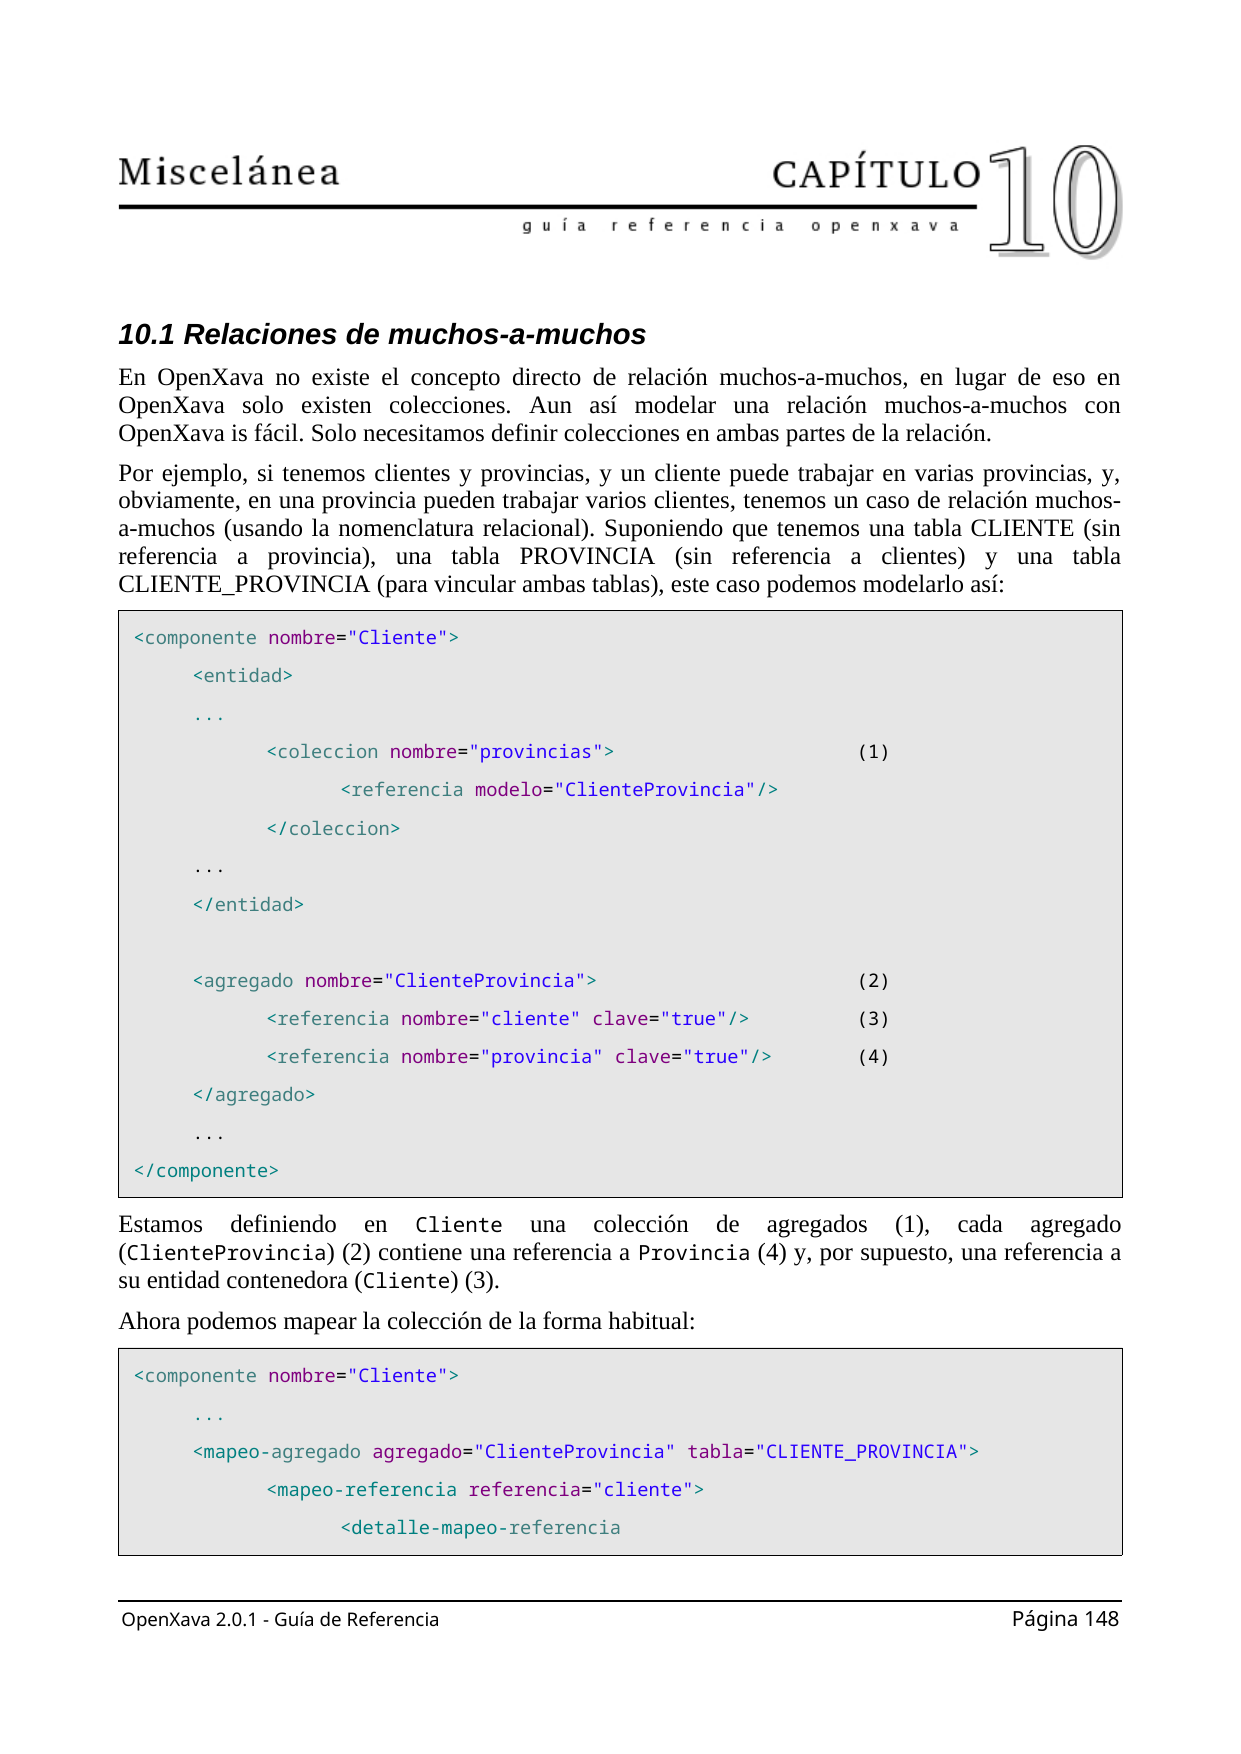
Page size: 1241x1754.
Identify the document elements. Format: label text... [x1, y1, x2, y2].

text <componente nombre="Cliente"> [119, 611, 1122, 648]
text <detalle-mapeo-referencia [119, 1499, 1122, 1555]
text <agregado nombre="ClienteProvincia"> (2) [119, 952, 1122, 990]
text <referencia nombre="cliente" clave="true"/> (3) [119, 990, 1122, 1028]
text ... [119, 1385, 1122, 1423]
text En OpenXava no existe el concepto directo de relación muchos-a-muchos, en lugar de eso en OpenXava solo existen colecciones. Aun así modelar una relación muchos-a-muchos con OpenXava is fácil. Solo necesitamos definir colecciones en ambas partes de la relación. [118, 363, 1122, 446]
subtitle Miscelánea [118, 289, 1122, 293]
text ... [119, 838, 1122, 876]
text </coleccion> [119, 800, 1122, 838]
text <mapeo-agregado agregado="ClienteProvincia" tabla="CLIENTE_PROVINCIA"> [119, 1423, 1122, 1461]
text </agregado> [119, 1066, 1122, 1104]
text </entidad> [119, 876, 1122, 914]
subtitle Relaciones de muchos-a-muchos [118, 318, 1122, 351]
text Estamos definiendo en Cliente una colección de agregados (1), cada agregado (ClienteProvincia) (2) contiene una referencia a Provincia (4) y, por supuesto, una referencia a su entidad contenedora (Cliente) (3). [118, 1210, 1122, 1295]
text <mapeo-referencia referencia="cliente"> [119, 1461, 1122, 1499]
text Ahora podemos mapear la colección de la forma habitual: [118, 1307, 1122, 1335]
text ... [119, 1104, 1122, 1142]
text <componente nombre="Cliente"> [119, 1349, 1122, 1385]
text </componente> [119, 1142, 1122, 1197]
picture [118, 118, 1123, 289]
text Por ejemplo, si tenemos clientes y provincias, y un cliente puede trabajar en varias provincias, y, obviamente, en una provincia pueden trabajar varios clientes, tenemos un caso de relación muchos-a-muchos (usando la nomenclatura relacional). Suponiendo que tenemos una tabla CLIENTE (sin referencia a provincia), una tabla PROVINCIA (sin referencia a clientes) y una tabla CLIENTE_PROVINCIA (para vincular ambas tablas), este caso podemos modelarlo así: [118, 459, 1122, 597]
text <referencia modelo="ClienteProvincia"/> [119, 762, 1122, 800]
text <referencia nombre="provincia" clave="true"/> (4) [119, 1028, 1122, 1066]
text <entidad> [119, 648, 1122, 686]
text <coleccion nombre="provincias"> (1) [119, 724, 1122, 762]
text ... [119, 686, 1122, 724]
